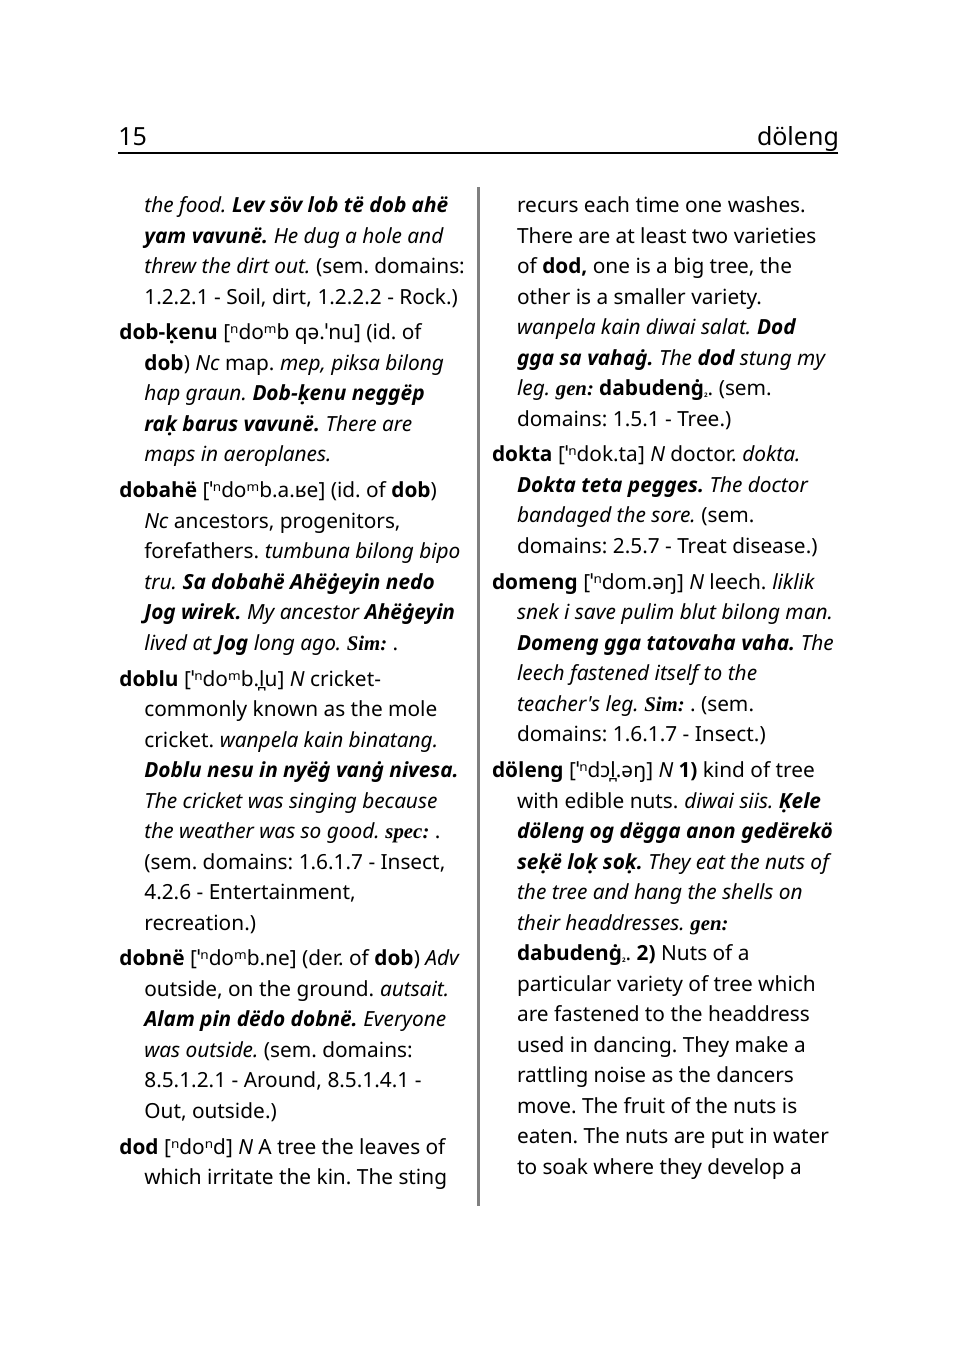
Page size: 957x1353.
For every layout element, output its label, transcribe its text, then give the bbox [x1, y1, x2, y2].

text doblu [ˈⁿdoᵐb.l̪u] N cricket-commonly known as the mole cricket. wanpela kain binatang. Doblu nesu in nyëġ vanġ nivesa. The cricket was singing because the weather was so good. spec: . (sem. domains: 1.6.1.7 - Insect, 4.2.6 - Entertainment, recreation.) [119, 661, 465, 940]
text dod [ⁿdoⁿd] N A tree the leaves of which irritate the kin. The sting [119, 1129, 465, 1195]
text dokta [ˈⁿdok.ta] N doctor. dokta. Dokta teta pegges. The doctor bandaged the sore. (sem. domains: 2.5.7 - Treat disease.) [492, 436, 837, 564]
text dobnë [ˈⁿdoᵐb.ne] (der. of dob) Adv outside, on the ground. autsait. Alam pin dëdo dobnë. Everyone was outside. (sem. domains: 8.5.1.2.1 - Around, 8.5.1.4.1 - Out, outside.) [119, 940, 465, 1129]
text dob-ḳenu [ⁿdoᵐb qə.ˈnu] (id. of dob) Nc map. mep, piksa bilong hap graun. Dob-ḳenu neggëp raḳ barus vavunë. There are maps in aeroplanes. [119, 314, 465, 472]
text dobahë [ˈⁿdoᵐb.a.ʁe] (id. of dob) Nc ancestors, progenitors, forefathers. tumbuna bilong bipo tru. Sa dobahë Ahëġeyin nedo Jog wirek. My ancestor Ahëġeyin lived at Jog long ago. Sim: . [119, 472, 465, 661]
text recurs each time one washes. There are at least two varieties of dod, one is a big tree, the other is a smaller variety. wanpela kain diwai salat. Dod gga sa vahaġ. The dod stung my leg. gen: dabudenġ2. (sem. domains: 1.5.1 - Tree.) [492, 188, 837, 436]
text domeng [ˈⁿdom.əŋ] N leech. liklik snek i save pulim blut bilong man. Domeng gga tatovaha vaha. The leech fastened itself to the teacher's leg. Sim: . (sem. domains: 1.6.1.7 - Insect.) [492, 564, 837, 752]
text the food. Lev söv lob të dob ahë yam vavunë. He dug a hole and threw the dirt out. (sem. domains: 1.2.2.1 - Soil, dirt, 1.2.2.2 - Rock.) [119, 188, 465, 314]
text döleng [ˈⁿdɔl̪.əŋ] N 1) kind of tree with edible nuts. diwai siis. Ḳele döleng og dëgga anon gedërekö seḳë loḳ soḳ. They eat the nuts of the tree and hang the shells on their headdresses. gen: dabudenġ2. 2) Nuts of a particular variety of tree which are fastened to the headdress used in dancing. They make a rattling noise as the dancers move. The fruit of the nuts is eaten. The nuts are put in water to soak where they develop a [492, 752, 837, 1184]
